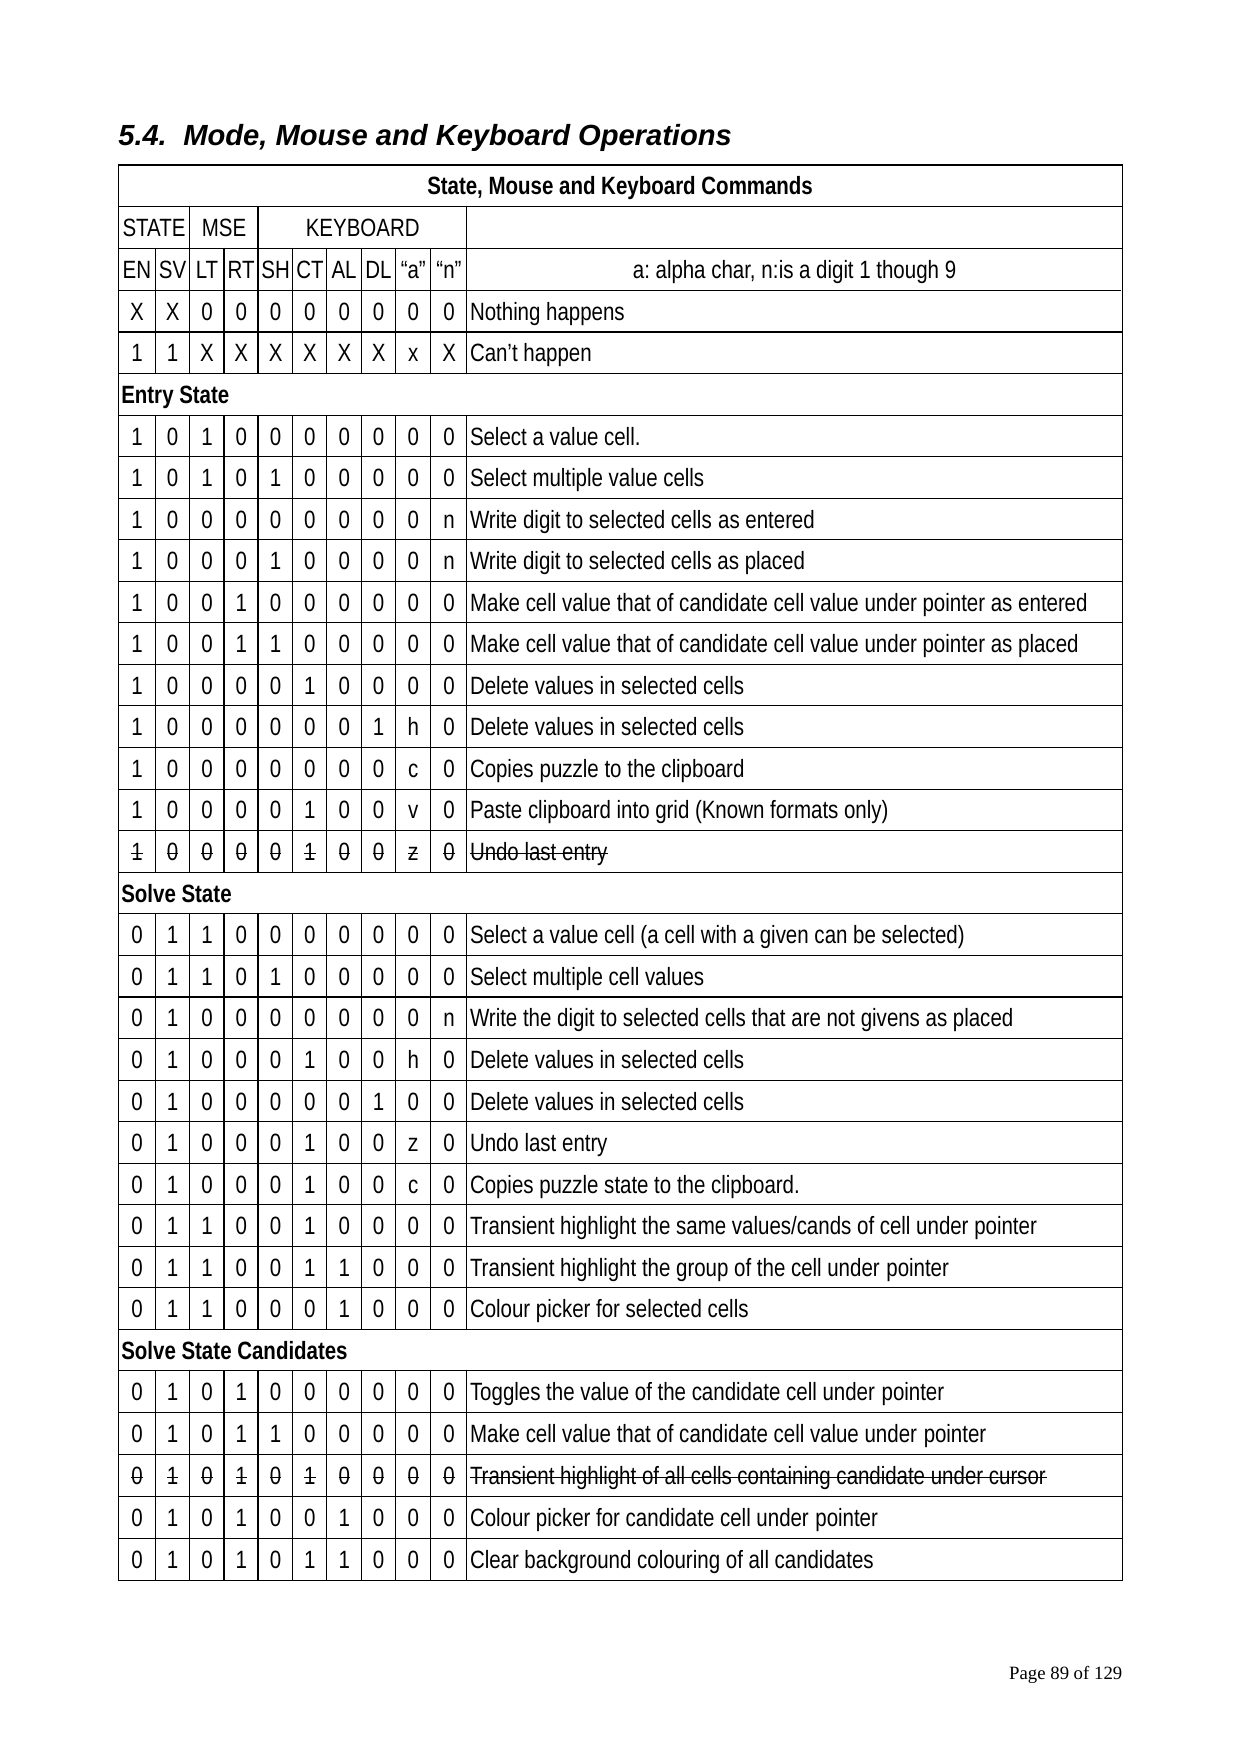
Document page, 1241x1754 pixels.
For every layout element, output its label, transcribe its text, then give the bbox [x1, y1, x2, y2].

table_cell 0 [119, 998, 155, 1038]
table_cell 0 [259, 291, 292, 331]
table_cell X [431, 333, 466, 373]
table_cell 0 [431, 291, 466, 331]
table_cell LT [190, 249, 223, 290]
table_cell Write digit to selected cells as placed [467, 540, 1122, 581]
table_cell 0 [396, 540, 430, 581]
table_cell 0 [156, 831, 189, 872]
table_cell 1 [156, 333, 189, 373]
table_cell 0 [293, 1081, 326, 1121]
table_cell 0 [396, 956, 430, 996]
table_cell Make cell value that of candidate cell value under pointer as entered [467, 582, 1122, 622]
table_cell 1 [225, 1539, 257, 1580]
table_cell c [396, 1164, 430, 1204]
table_cell Paste clipboard into grid (Known formats only) [467, 790, 1122, 830]
table_cell 0 [327, 1205, 361, 1246]
table_cell 0 [431, 1413, 466, 1453]
table_cell 0 [259, 706, 292, 747]
table_cell Delete values in selected cells [467, 665, 1122, 705]
table_cell 1 [259, 457, 292, 498]
table_cell 0 [396, 291, 430, 331]
table_cell 1 [156, 1288, 189, 1329]
table_cell 0 [431, 748, 466, 788]
table_cell 0 [119, 956, 155, 996]
table_cell 0 [119, 1497, 155, 1538]
table_cell 0 [119, 1539, 155, 1580]
table_cell 0 [259, 998, 292, 1038]
table_cell AL [327, 249, 361, 290]
table_cell 0 [327, 1122, 361, 1163]
table_cell Make cell value that of candidate cell value under pointer [467, 1413, 1122, 1453]
table_cell 0 [259, 1039, 292, 1079]
table_cell 0 [225, 1039, 257, 1079]
table_cell n [431, 998, 466, 1038]
table_cell 1 [259, 540, 292, 581]
table_cell 0 [396, 1455, 430, 1496]
table_cell 0 [225, 416, 257, 456]
table_cell 1 [119, 540, 155, 581]
table_cell 0 [327, 1164, 361, 1204]
table_cell 0 [362, 831, 395, 872]
table_cell 0 [293, 582, 326, 622]
table_cell 1 [327, 1247, 361, 1287]
table_cell Make cell value that of candidate cell value under pointer as placed [467, 623, 1122, 664]
table_cell 1 [156, 1497, 189, 1538]
table_cell 0 [327, 499, 361, 539]
table_cell 0 [431, 1205, 466, 1246]
table_cell 0 [190, 1413, 223, 1453]
table_cell 0 [396, 998, 430, 1038]
table_cell 1 [225, 1455, 257, 1496]
table_cell 0 [431, 1288, 466, 1329]
table_cell 1 [119, 582, 155, 622]
table_cell “n” [431, 249, 466, 290]
table_cell a: alpha char, n:is a digit 1 though 9 [467, 249, 1122, 290]
table_cell 0 [327, 457, 361, 498]
table_cell 0 [293, 540, 326, 581]
table_cell 0 [293, 706, 326, 747]
table_cell 0 [396, 582, 430, 622]
table_cell 0 [293, 1497, 326, 1538]
table_cell 1 [225, 1413, 257, 1453]
table_cell CT [293, 249, 326, 290]
table_cell 0 [293, 457, 326, 498]
table_cell 0 [362, 998, 395, 1038]
table_cell Nothing happens [467, 290, 1122, 331]
table_cell 0 [362, 748, 395, 788]
table_cell X [190, 333, 223, 373]
table_cell STATE [119, 207, 189, 248]
table_cell 0 [190, 1371, 223, 1412]
table_cell 0 [225, 1205, 257, 1246]
table_cell 0 [431, 914, 466, 955]
table_cell 1 [259, 1413, 292, 1453]
table_cell 0 [362, 623, 395, 664]
table_cell 0 [327, 623, 361, 664]
table_cell 0 [259, 748, 292, 788]
table_cell Can’t happen [467, 333, 1122, 373]
table_cell 0 [431, 1122, 466, 1163]
table_cell 0 [293, 1413, 326, 1453]
table_cell 0 [431, 1497, 466, 1538]
table_cell 0 [190, 1039, 223, 1079]
table_cell Transient highlight of all cells containing candidate under cursor [467, 1455, 1122, 1496]
table_cell 0 [327, 665, 361, 705]
table_cell 1 [156, 1413, 189, 1453]
table_cell 0 [293, 998, 326, 1038]
table_cell Copies puzzle state to the clipboard. [467, 1164, 1122, 1204]
table_cell 1 [293, 831, 326, 872]
table_cell 0 [293, 291, 326, 331]
table_cell 0 [259, 499, 292, 539]
table_cell 0 [259, 790, 292, 830]
table_cell 0 [362, 1205, 395, 1246]
table_cell 1 [119, 457, 155, 498]
table_cell SH [259, 249, 292, 290]
table_cell 0 [156, 457, 189, 498]
table_cell 1 [190, 457, 223, 498]
subtitle Mode, Mouse and Keyboard Operations [118, 118, 1122, 152]
table_cell 1 [156, 956, 189, 996]
table_cell Delete values in selected cells [467, 706, 1122, 747]
table_cell 0 [396, 1247, 430, 1287]
table_cell 0 [225, 1081, 257, 1121]
table_cell 0 [431, 1164, 466, 1204]
table_cell 0 [327, 914, 361, 955]
table_cell 0 [327, 748, 361, 788]
table_cell Select multiple cell values [467, 956, 1122, 996]
table_cell 0 [431, 1455, 466, 1496]
table_cell 0 [259, 1247, 292, 1287]
table_cell “a” [396, 249, 430, 290]
table_cell X [156, 291, 189, 331]
table_cell 0 [259, 1497, 292, 1538]
table_cell Undo last entry [467, 831, 1122, 872]
table_cell Select multiple value cells [467, 457, 1122, 498]
table_cell 0 [327, 1371, 361, 1412]
table_cell 1 [190, 914, 223, 955]
table_cell 0 [396, 623, 430, 664]
table_cell 0 [431, 706, 466, 747]
table_cell 0 [362, 291, 395, 331]
table_cell 1 [362, 1081, 395, 1121]
table_cell 0 [190, 998, 223, 1038]
table_cell 0 [396, 1497, 430, 1538]
table_cell 0 [225, 1164, 257, 1204]
table_cell 1 [156, 914, 189, 955]
table_cell 1 [119, 416, 155, 456]
table_cell 0 [190, 1539, 223, 1580]
table_cell 1 [119, 831, 155, 872]
table_cell 0 [119, 1205, 155, 1246]
table_cell 0 [362, 1539, 395, 1580]
table_cell 0 [327, 582, 361, 622]
table_cell 0 [362, 1039, 395, 1079]
table_cell 1 [293, 1164, 326, 1204]
table_cell 1 [156, 1081, 189, 1121]
table_cell 0 [327, 706, 361, 747]
table_cell 0 [225, 914, 257, 955]
table_cell 0 [190, 1164, 223, 1204]
table_cell 0 [362, 790, 395, 830]
table_cell 0 [190, 665, 223, 705]
table_cell 0 [156, 665, 189, 705]
table_cell Entry State [119, 374, 1122, 414]
table_cell 0 [156, 623, 189, 664]
table_cell 0 [327, 998, 361, 1038]
table_cell 0 [293, 956, 326, 996]
table_cell 0 [327, 416, 361, 456]
table_cell 0 [362, 665, 395, 705]
table_cell 0 [396, 1081, 430, 1121]
table_cell 0 [225, 1247, 257, 1287]
table_cell 0 [225, 748, 257, 788]
table_cell 1 [225, 582, 257, 622]
table_cell 0 [190, 1081, 223, 1121]
table_cell v [396, 790, 430, 830]
table_cell 1 [119, 706, 155, 747]
table_cell 1 [293, 1455, 326, 1496]
table_cell x [396, 333, 430, 373]
table_cell 1 [259, 623, 292, 664]
table_cell 0 [225, 790, 257, 830]
table_cell Colour picker for selected cells [467, 1288, 1122, 1329]
table_cell 0 [327, 1081, 361, 1121]
table_cell h [396, 1039, 430, 1079]
table_cell 1 [119, 499, 155, 539]
table_cell 1 [225, 623, 257, 664]
table_cell 0 [362, 1497, 395, 1538]
table_cell MSE [190, 207, 257, 248]
table_cell Delete values in selected cells [467, 1081, 1122, 1121]
table_cell 0 [190, 831, 223, 872]
table_cell 0 [225, 665, 257, 705]
table_cell 0 [119, 1164, 155, 1204]
table_cell 1 [156, 1539, 189, 1580]
table_cell X [293, 333, 326, 373]
table_cell 0 [396, 416, 430, 456]
table_cell 0 [119, 1081, 155, 1121]
table_cell 0 [259, 582, 292, 622]
table_cell 0 [156, 790, 189, 830]
table_cell 0 [327, 540, 361, 581]
table_cell 1 [293, 665, 326, 705]
table_cell 0 [259, 1164, 292, 1204]
table_cell 0 [190, 499, 223, 539]
table_cell 0 [259, 1288, 292, 1329]
table_cell 0 [431, 790, 466, 830]
table_cell 1 [190, 1288, 223, 1329]
table_cell 0 [190, 582, 223, 622]
table_cell 0 [225, 956, 257, 996]
table_cell 0 [156, 416, 189, 456]
table_cell 1 [293, 1247, 326, 1287]
table_cell 0 [396, 914, 430, 955]
table_cell 0 [362, 956, 395, 996]
table_cell 0 [259, 1539, 292, 1580]
table_cell EN [119, 249, 155, 290]
table_cell [467, 207, 1122, 248]
table_cell 1 [259, 956, 292, 996]
table_cell 1 [293, 790, 326, 830]
table_cell 0 [190, 540, 223, 581]
table_cell 0 [431, 623, 466, 664]
table_cell 0 [362, 1288, 395, 1329]
table_cell 0 [362, 540, 395, 581]
table_cell 0 [396, 1413, 430, 1453]
table_cell n [431, 499, 466, 539]
table_cell 0 [362, 499, 395, 539]
table_cell 0 [259, 914, 292, 955]
table_cell DL [362, 249, 395, 290]
table_cell 0 [293, 499, 326, 539]
table_cell 0 [156, 748, 189, 788]
table_cell 0 [431, 1539, 466, 1580]
table_cell RT [225, 249, 257, 290]
table_cell Write the digit to selected cells that are not givens as placed [467, 998, 1122, 1038]
table_cell 0 [225, 998, 257, 1038]
table_cell 1 [119, 623, 155, 664]
table_cell 1 [119, 333, 155, 373]
table_cell 0 [327, 1039, 361, 1079]
table_cell 0 [396, 1288, 430, 1329]
table_cell 0 [431, 831, 466, 872]
table_cell 1 [327, 1539, 361, 1580]
table_cell Toggles the value of the candidate cell under pointer [467, 1371, 1122, 1412]
table_cell 1 [293, 1205, 326, 1246]
table_cell 0 [190, 1122, 223, 1163]
table_cell 0 [225, 540, 257, 581]
table_cell 0 [362, 1122, 395, 1163]
table_cell 1 [156, 1455, 189, 1496]
table_cell 1 [190, 1247, 223, 1287]
table_cell Copies puzzle to the clipboard [467, 748, 1122, 788]
table_cell 0 [431, 1371, 466, 1412]
table_cell 1 [119, 665, 155, 705]
table_cell z [396, 1122, 430, 1163]
table_cell Clear background colouring of all candidates [467, 1539, 1122, 1580]
table_cell 0 [225, 1122, 257, 1163]
table_cell 0 [259, 1081, 292, 1121]
table_cell 0 [225, 457, 257, 498]
table_cell 0 [396, 457, 430, 498]
table_cell 0 [156, 499, 189, 539]
table_cell 1 [156, 1039, 189, 1079]
table_cell 1 [293, 1539, 326, 1580]
table_cell 0 [362, 1371, 395, 1412]
table_cell 0 [293, 748, 326, 788]
table_cell 0 [327, 1455, 361, 1496]
table_cell 0 [259, 665, 292, 705]
table_cell 0 [431, 416, 466, 456]
table_cell 0 [431, 582, 466, 622]
table_cell c [396, 748, 430, 788]
table_cell 0 [259, 1455, 292, 1496]
table_cell 1 [327, 1497, 361, 1538]
table_cell 0 [362, 416, 395, 456]
table_cell 0 [293, 1371, 326, 1412]
table_cell 0 [431, 956, 466, 996]
table_cell 0 [259, 1371, 292, 1412]
table_cell 0 [259, 416, 292, 456]
table_cell X [225, 333, 257, 373]
table_cell 0 [259, 831, 292, 872]
table_cell SV [156, 249, 189, 290]
table_cell 1 [293, 1039, 326, 1079]
table_cell 0 [119, 1039, 155, 1079]
table_cell 0 [362, 1413, 395, 1453]
table_cell 0 [156, 706, 189, 747]
table_cell 0 [190, 748, 223, 788]
table_cell 0 [156, 582, 189, 622]
table_cell 0 [362, 1455, 395, 1496]
table_cell Select a value cell. [467, 416, 1122, 456]
table_cell 0 [327, 291, 361, 331]
table_cell 0 [156, 540, 189, 581]
table_cell Solve State Candidates [119, 1330, 1122, 1370]
table_cell 0 [293, 1288, 326, 1329]
table_cell 0 [119, 1122, 155, 1163]
table_cell 0 [327, 831, 361, 872]
table_cell 0 [362, 582, 395, 622]
table_cell 0 [431, 1081, 466, 1121]
table_cell Colour picker for candidate cell under pointer [467, 1497, 1122, 1538]
table_cell h [396, 706, 430, 747]
table_cell 0 [431, 1247, 466, 1287]
table_cell Undo last entry [467, 1122, 1122, 1163]
table_cell 0 [362, 1247, 395, 1287]
table_cell 0 [225, 291, 257, 331]
table_cell Transient highlight the group of the cell under pointer [467, 1247, 1122, 1287]
table_cell 0 [190, 291, 223, 331]
table_cell z [396, 831, 430, 872]
table_cell 0 [190, 1497, 223, 1538]
table_cell 0 [119, 1247, 155, 1287]
table_cell 0 [225, 1288, 257, 1329]
table_cell 1 [156, 1205, 189, 1246]
table_cell Transient highlight the same values/cands of cell under pointer [467, 1205, 1122, 1246]
table_cell KEYBOARD [259, 207, 466, 248]
table_cell 0 [190, 790, 223, 830]
table_cell Select a value cell (a cell with a given can be selected) [467, 914, 1122, 955]
table_cell 0 [259, 1122, 292, 1163]
table_cell 0 [327, 1413, 361, 1453]
table_cell 0 [396, 1371, 430, 1412]
table_cell 0 [190, 706, 223, 747]
table_cell 0 [225, 499, 257, 539]
table_cell 1 [362, 706, 395, 747]
table_cell 0 [396, 1539, 430, 1580]
table_cell Solve State [119, 873, 1122, 913]
table_cell 0 [293, 914, 326, 955]
table_cell 1 [119, 748, 155, 788]
table_cell X [259, 333, 292, 373]
table_cell Delete values in selected cells [467, 1039, 1122, 1079]
table_cell 1 [156, 1247, 189, 1287]
table_cell n [431, 540, 466, 581]
table_cell 0 [362, 457, 395, 498]
table_cell 1 [190, 1205, 223, 1246]
table_cell 0 [225, 706, 257, 747]
table_cell 0 [259, 1205, 292, 1246]
table_cell 1 [293, 1122, 326, 1163]
table_cell 1 [225, 1497, 257, 1538]
table_cell 0 [119, 914, 155, 955]
table_cell X [119, 291, 155, 331]
table_cell 0 [190, 623, 223, 664]
table_cell 0 [396, 665, 430, 705]
table_cell 1 [119, 790, 155, 830]
table_cell 0 [225, 831, 257, 872]
table_cell 1 [156, 1371, 189, 1412]
table_cell 1 [156, 1122, 189, 1163]
table_cell X [327, 333, 361, 373]
table_cell 0 [327, 790, 361, 830]
table_cell 0 [293, 623, 326, 664]
table_cell 0 [119, 1455, 155, 1496]
table_cell 0 [431, 665, 466, 705]
table_cell 0 [190, 1455, 223, 1496]
table_cell 0 [119, 1288, 155, 1329]
table_cell 0 [431, 1039, 466, 1079]
table_cell 1 [225, 1371, 257, 1412]
table_cell 1 [156, 1164, 189, 1204]
table_cell 0 [362, 914, 395, 955]
table_cell 0 [119, 1371, 155, 1412]
table_cell 0 [362, 1164, 395, 1204]
table_cell 0 [119, 1413, 155, 1453]
table_cell Write digit to selected cells as entered [467, 499, 1122, 539]
table_cell 1 [190, 416, 223, 456]
table_cell X [362, 333, 395, 373]
table_cell 0 [327, 956, 361, 996]
table_cell 1 [327, 1288, 361, 1329]
table_cell 1 [190, 956, 223, 996]
table_cell 0 [431, 457, 466, 498]
table_cell 0 [396, 1205, 430, 1246]
table_cell 0 [396, 499, 430, 539]
table_cell 0 [293, 416, 326, 456]
table_cell 1 [156, 998, 189, 1038]
table_header State, Mouse and Keyboard Commands [119, 166, 1122, 206]
